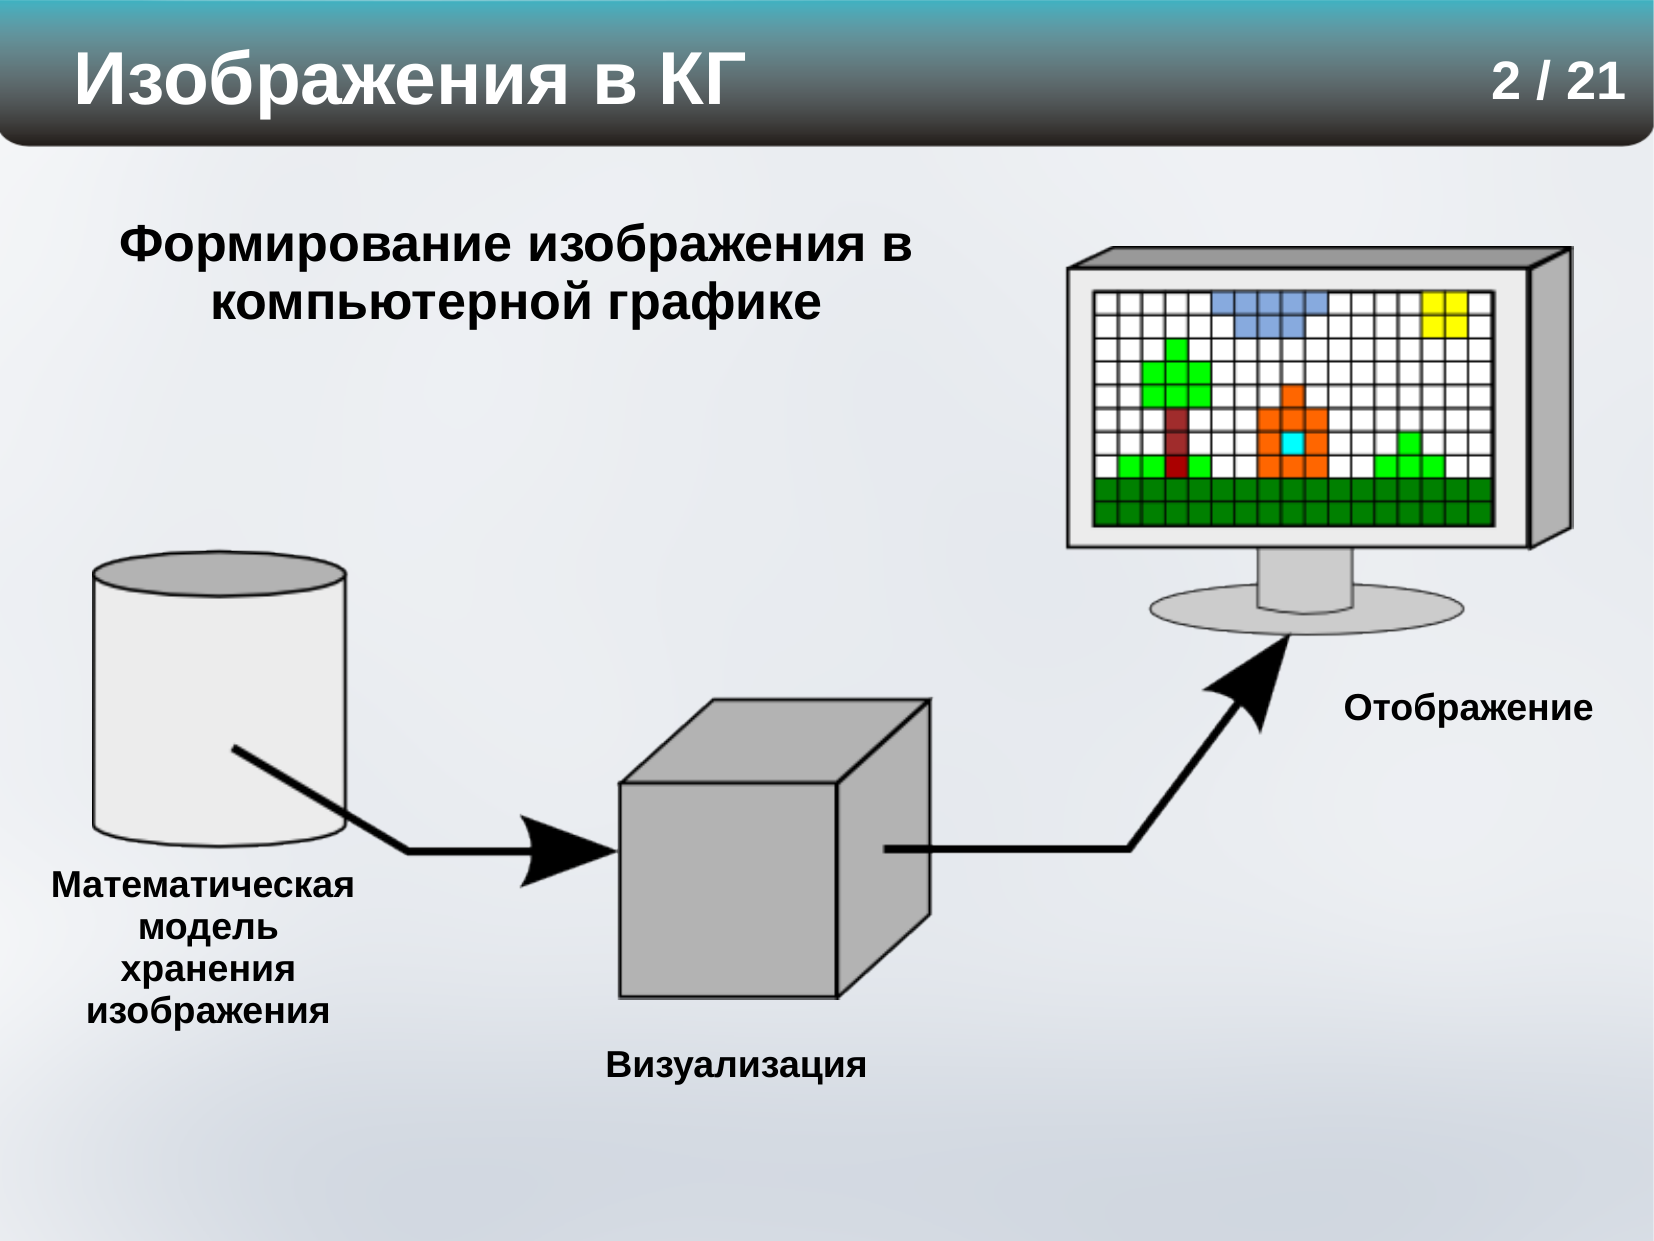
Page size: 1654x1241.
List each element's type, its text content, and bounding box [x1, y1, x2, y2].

text_box Отображение [1328, 679, 1625, 736]
text_box <номер> / 21 [1476, 42, 1654, 179]
text_box Визуализация [590, 1035, 886, 1093]
picture [0, 0, 1654, 1241]
text_box Математическая модель хранения изображения [31, 856, 386, 1040]
text_box Изображения в КГ [59, 29, 916, 129]
text_box Формирование изображения в компьютерной графике [88, 206, 945, 338]
